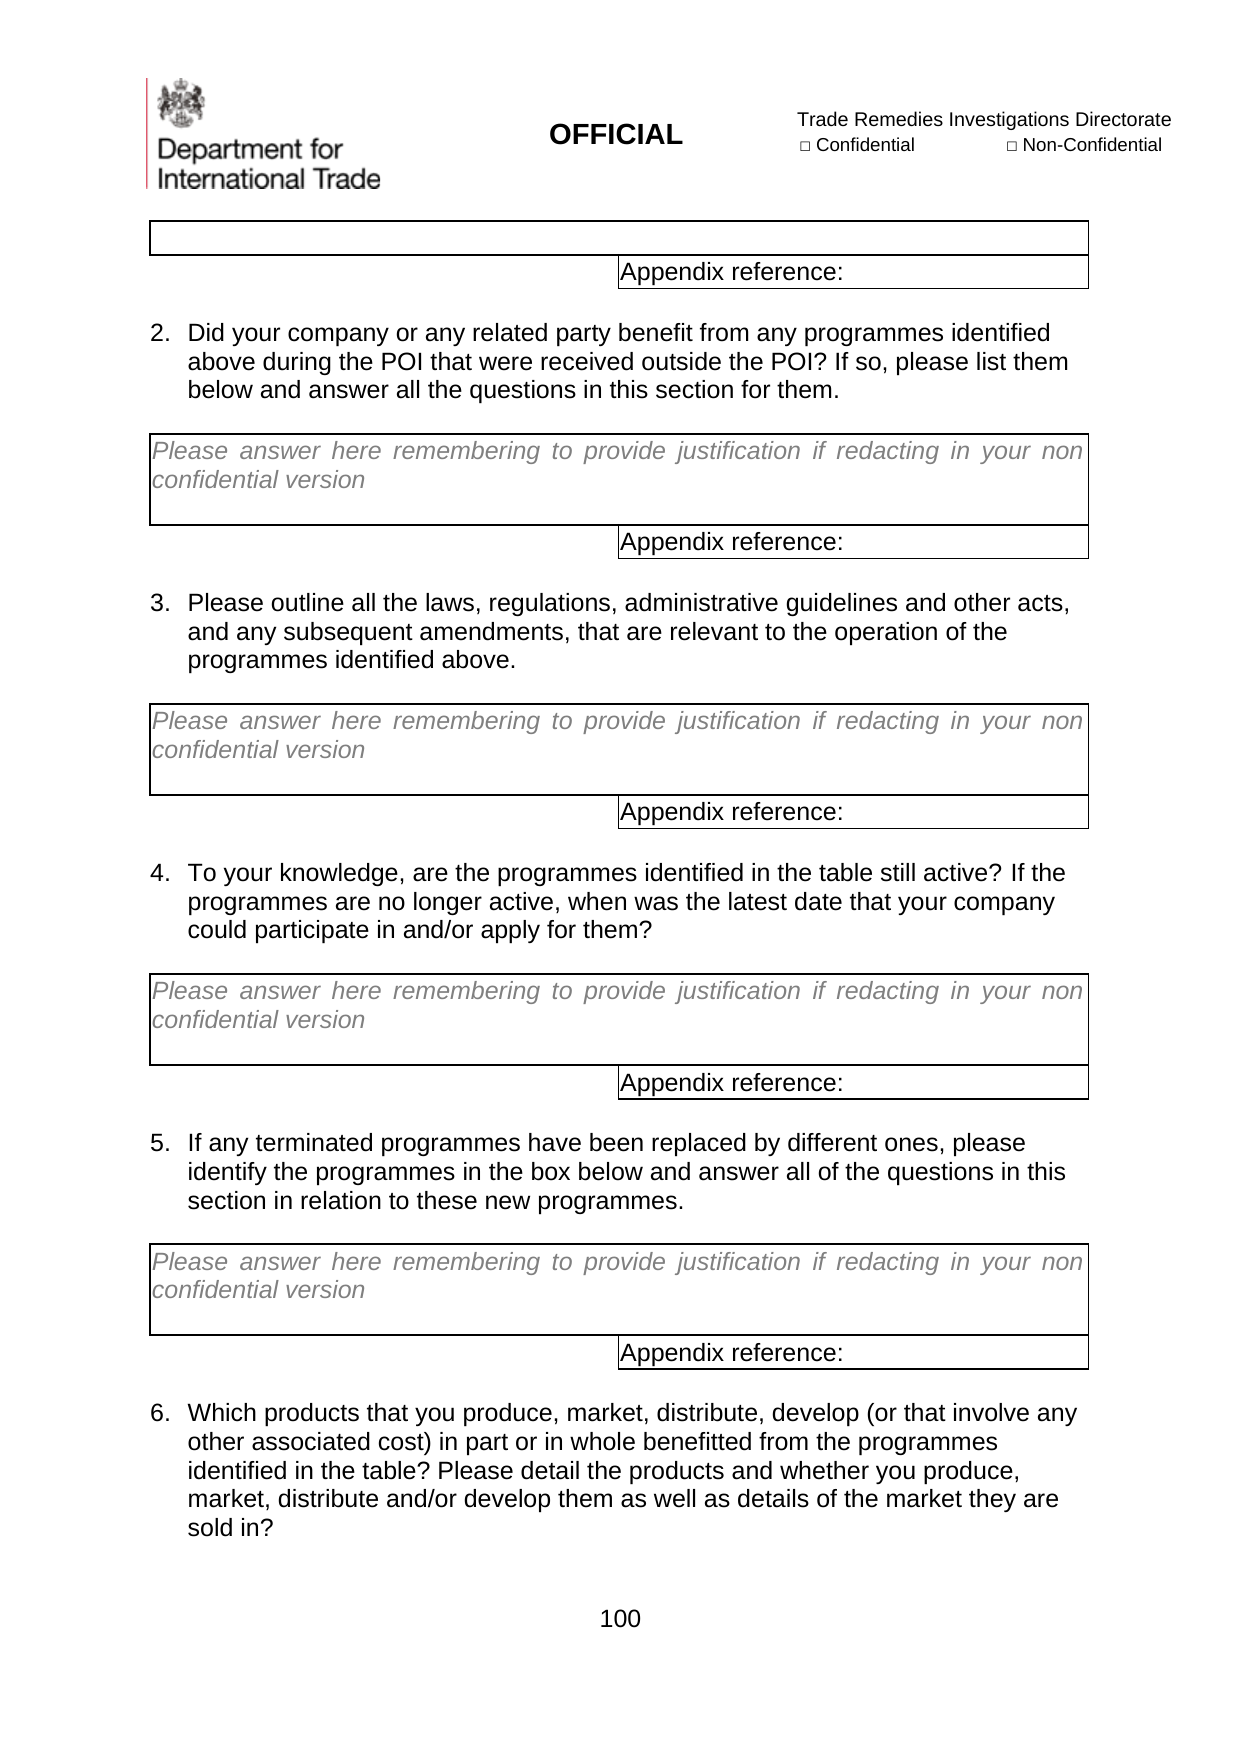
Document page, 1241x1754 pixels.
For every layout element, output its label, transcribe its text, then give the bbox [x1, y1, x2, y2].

list To your knowledge, are the programmes identified in the table still active? If the programmes are no longer active, when was the latest date that your company could participate in and/or apply for them? [150, 858, 1090, 944]
table_header Please answer here remembering to provide justification if redacting in your non confidential version [151, 435, 1088, 524]
table_cell Appendix reference: [619, 1066, 1088, 1098]
table_header Please answer here remembering to provide justification if redacting in your non confidential version [151, 1245, 1088, 1334]
list Did your company or any related party benefit from any programmes identified above during the POI that were received outside the POI? If so, please list them below and answer all the questions in this section for them. [150, 318, 1090, 404]
table_cell [150, 526, 618, 558]
table_header [151, 222, 1088, 254]
table_header Please answer here remembering to provide justification if redacting in your non confidential version [151, 975, 1088, 1064]
table_cell [150, 1066, 618, 1098]
table_cell [150, 256, 618, 287]
list Which products that you produce, market, distribute, develop (or that involve any other associated cost) in part or in whole benefitted from the programmes identified in the table? Please detail the products and whether you produce, market, distribute and/or develop them as well as details of the market they are sold in? [150, 1398, 1090, 1542]
table_cell Appendix reference: [619, 1336, 1088, 1368]
list If any terminated programmes have been replaced by different ones, please identify the programmes in the box below and answer all of the questions in this section in relation to these new programmes. [150, 1128, 1090, 1214]
list Please outline all the laws, regulations, administrative guidelines and other acts, and any subsequent amendments, that are relevant to the operation of the programmes identified above. [150, 588, 1090, 674]
table_cell Appendix reference: [619, 796, 1088, 828]
table_cell Appendix reference: [619, 256, 1088, 287]
table_header Please answer here remembering to provide justification if redacting in your non confidential version [151, 705, 1088, 794]
table_cell [150, 1336, 618, 1368]
table_cell [150, 796, 618, 828]
table_cell Appendix reference: [619, 526, 1088, 558]
